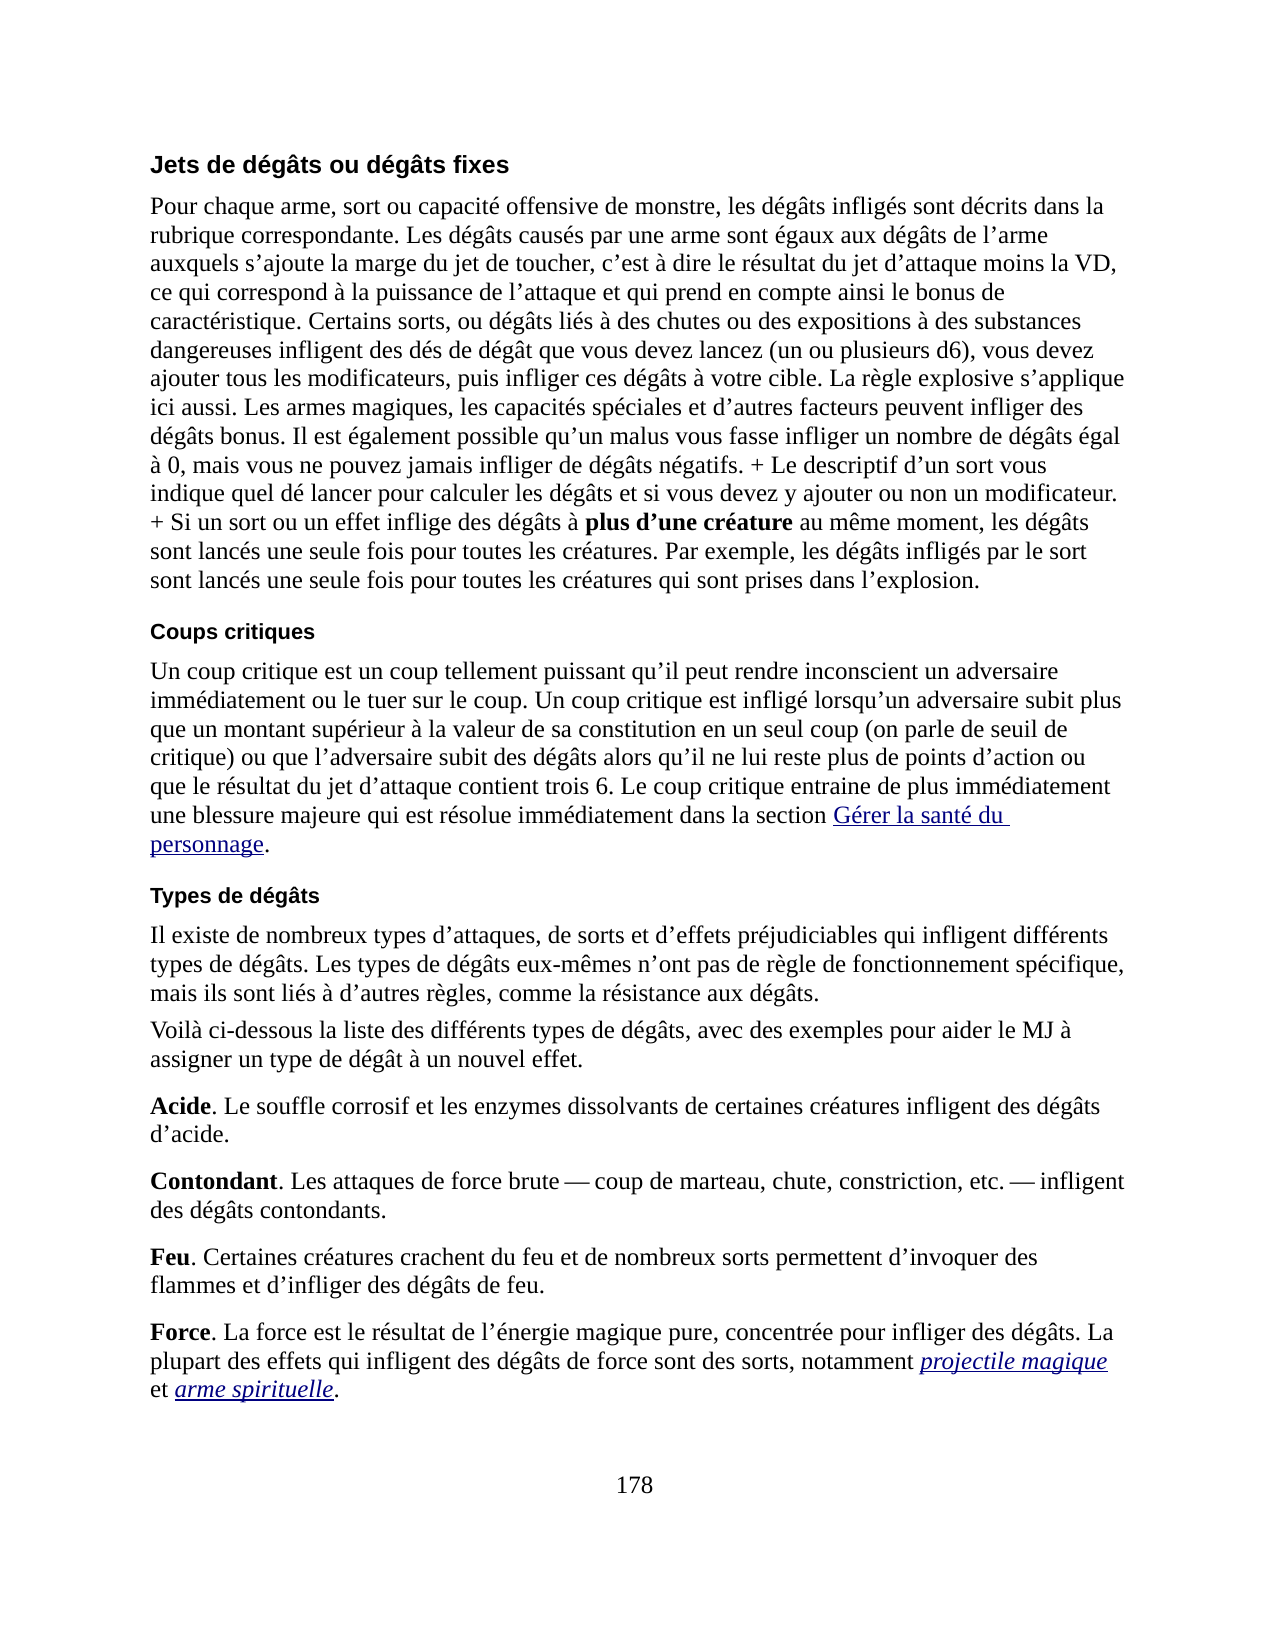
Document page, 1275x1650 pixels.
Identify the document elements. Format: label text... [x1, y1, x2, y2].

text Il existe de nombreux types d’attaques, de sorts et d’effets préjudiciables qui infligent différents types de dégâts. Les types de dégâts eux-mêmes n’ont pas de règle de fonctionnement spécifique, mais ils sont liés à d’autres règles, comme la résistance aux dégâts. [150, 920, 1125, 1006]
text Pour chaque arme, sort ou capacité offensive de monstre, les dégâts infligés sont décrits dans la rubrique correspondante. Les dégâts causés par une arme sont égaux aux dégâts de l’arme auxquels s’ajoute la marge du jet de toucher, c’est à dire le résultat du jet d’attaque moins la VD, ce qui correspond à la puissance de l’attaque et qui prend en compte ainsi le bonus de caractéristique. Certains sorts, ou dégâts liés à des chutes ou des expositions à des substances dangereuses infligent des dés de dégât que vous devez lancez (un ou plusieurs d6), vous devez ajouter tous les modificateurs, puis infliger ces dégâts à votre cible. La règle explosive s’applique ici aussi. Les armes magiques, les capacités spéciales et d’autres facteurs peuvent infliger des dégâts bonus. Il est également possible qu’un malus vous fasse infliger un nombre de dégâts égal à 0, mais vous ne pouvez jamais infliger de dégâts négatifs. + Le descriptif d’un sort vous indique quel dé lancer pour calculer les dégâts et si vous devez y ajouter ou non un modificateur. + Si un sort ou un effet inflige des dégâts à plus d’une créature au même moment, les dégâts sont lancés une seule fois pour toutes les créatures. Par exemple, les dégâts infligés par le sort sont lancés une seule fois pour toutes les créatures qui sont prises dans l’explosion. [150, 191, 1125, 593]
text Force. La force est le résultat de l’énergie magique pure, concentrée pour infliger des dégâts. La plupart des effets qui infligent des dégâts de force sont des sorts, notamment projectile magique et arme spirituelle. [150, 1317, 1125, 1403]
subtitle Coups critiques [150, 618, 1125, 644]
text Acide. Le souffle corrosif et les enzymes dissolvants de certaines créatures infligent des dégâts d’acide. [150, 1091, 1125, 1148]
subtitle Types de dégâts [150, 882, 1125, 908]
subtitle Jets de dégâts ou dégâts fixes [150, 150, 1125, 178]
text Voilà ci-dessous la liste des différents types de dégâts, avec des exemples pour aider le MJ à assigner un type de dégât à un nouvel effet. [150, 1015, 1125, 1073]
text Feu. Certaines créatures crachent du feu et de nombreux sorts permettent d’invoquer des flammes et d’infliger des dégâts de feu. [150, 1242, 1125, 1299]
text Un coup critique est un coup tellement puissant qu’il peut rendre inconscient un adversaire immédiatement ou le tuer sur le coup. Un coup critique est infligé lorsqu’un adversaire subit plus que un montant supérieur à la valeur de sa constitution en un seul coup (on parle de seuil de critique) ou que l’adversaire subit des dégâts alors qu’il ne lui reste plus de points d’action ou que le résultat du jet d’attaque contient trois 6. Le coup critique entraine de plus immédiatement une blessure majeure qui est résolue immédiatement dans la section Gérer la santé du personnage. [150, 656, 1125, 857]
text Contondant. Les attaques de force brute — coup de marteau, chute, constriction, etc. — infligent des dégâts contondants. [150, 1166, 1125, 1224]
